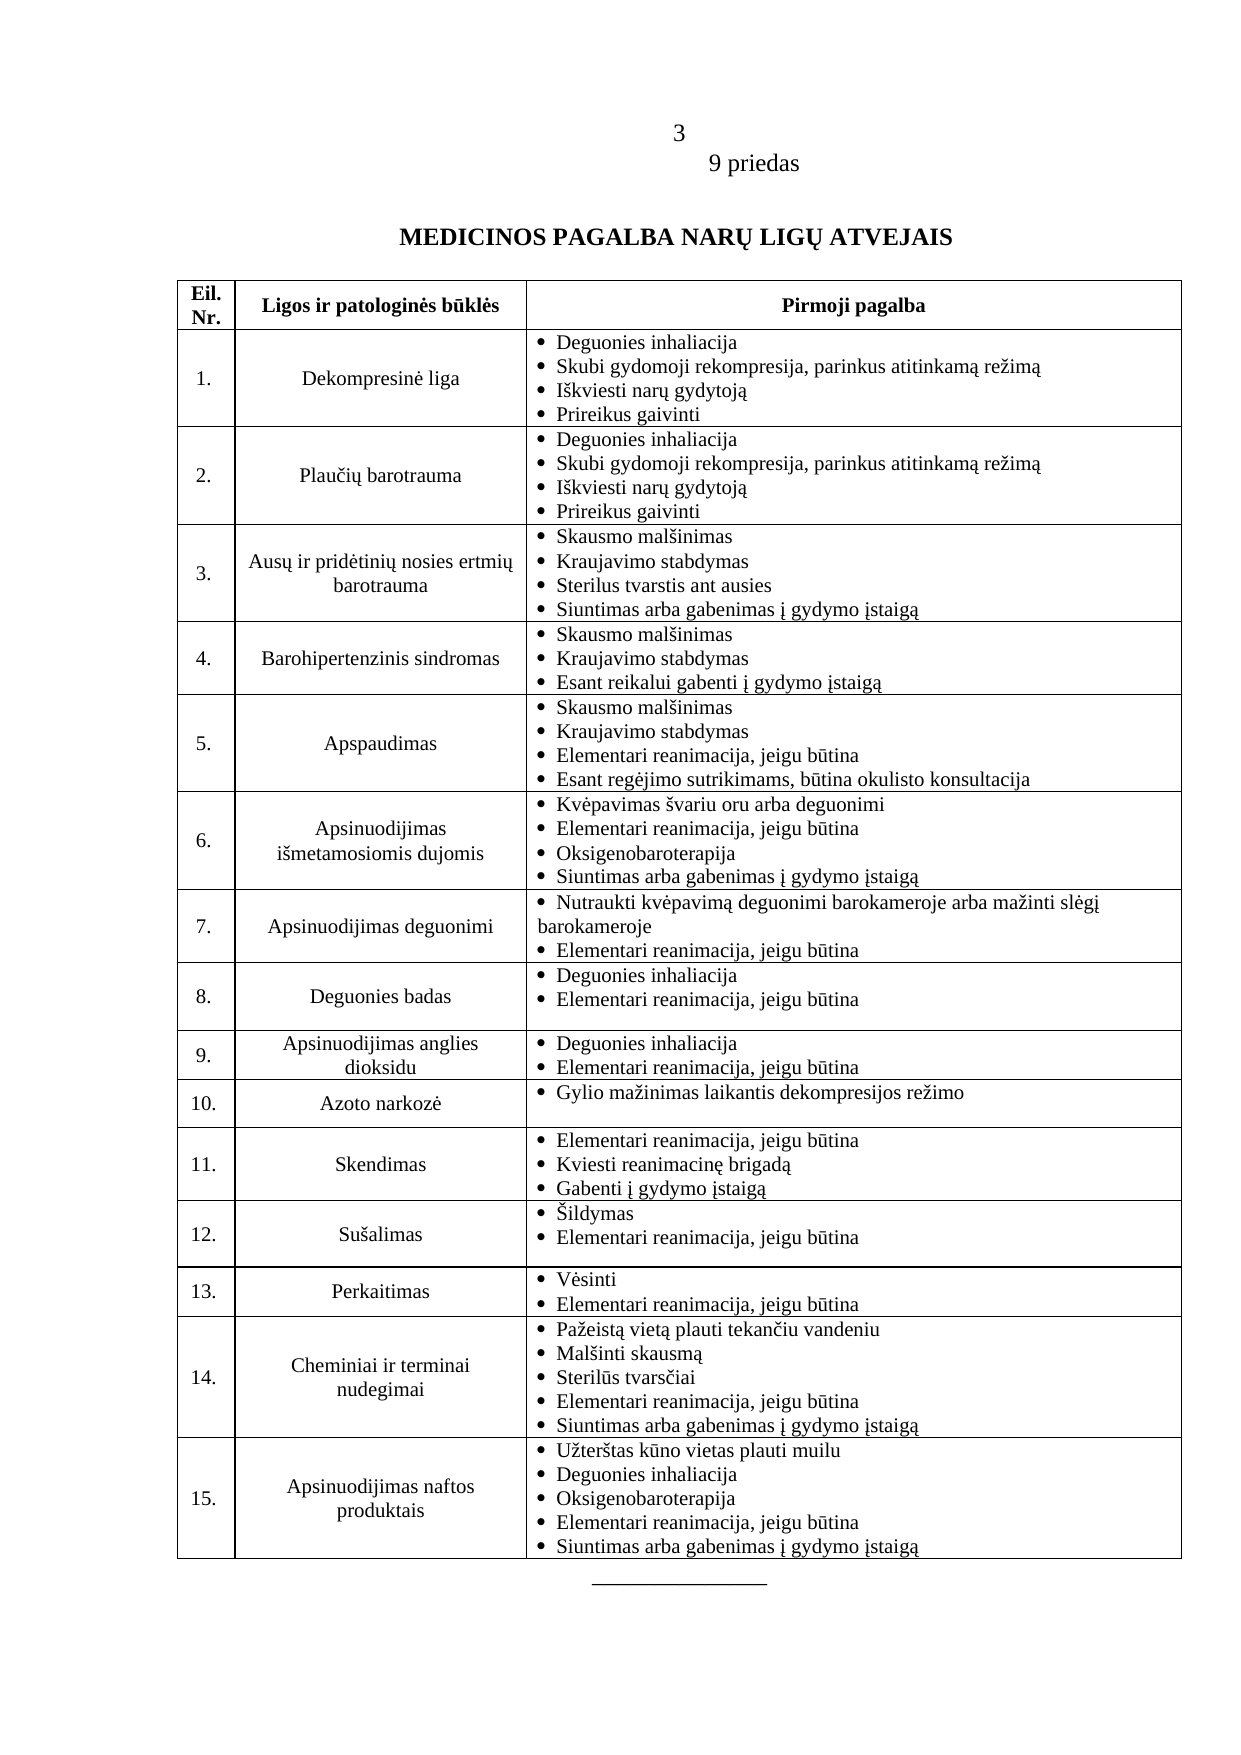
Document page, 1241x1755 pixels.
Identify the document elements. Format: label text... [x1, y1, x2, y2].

table_cell Plaučių barotrauma [236, 427, 526, 523]
table_cell Nutraukti kvėpavimą deguonimi barokameroje arba mažinti slėgį barokameroje Elementari reanimacija, jeigu būtina [527, 890, 1181, 962]
text medicinOS pagalba narų ligų atvejais [177, 222, 1181, 251]
table_cell Deguonies inhaliacija Skubi gydomoji rekompresija, parinkus atitinkamą režimą Iškviesti narų gydytoją Prireikus gaivinti [527, 330, 1181, 426]
table_cell 14. [178, 1317, 234, 1437]
table_cell 5. [178, 695, 234, 791]
table_cell Deguonies inhaliacija Elementari reanimacija, jeigu būtina [527, 1031, 1181, 1079]
text ______________ [177, 1559, 1181, 1588]
table_cell Deguonies inhaliacija Skubi gydomoji rekompresija, parinkus atitinkamą režimą Iškviesti narų gydytoją Prireikus gaivinti [527, 427, 1181, 523]
table_cell Apsinuodijimas naftos produktais [236, 1438, 526, 1558]
table_cell Elementari reanimacija, jeigu būtina Kviesti reanimacinę brigadą Gabenti į gydymo įstaigą [527, 1128, 1181, 1200]
table_cell Užterštas kūno vietas plauti muilu Deguonies inhaliacija Oksigenobaroterapija Elementari reanimacija, jeigu būtina Siuntimas arba gabenimas į gydymo įstaigą [527, 1438, 1181, 1558]
text 9 priedas [177, 148, 1181, 185]
table_cell 4. [178, 622, 234, 694]
table_cell Skausmo malšinimas Kraujavimo stabdymas Sterilus tvarstis ant ausies Siuntimas arba gabenimas į gydymo įstaigą [527, 525, 1181, 621]
table_cell Šildymas Elementari reanimacija, jeigu būtina [527, 1201, 1181, 1266]
table_cell Skausmo malšinimas Kraujavimo stabdymas Esant reikalui gabenti į gydymo įstaigą [527, 622, 1181, 694]
table_cell Apspaudimas [236, 695, 526, 791]
table_cell 9. [178, 1031, 234, 1079]
table_header Ligos ir patologinės būklės [236, 281, 526, 329]
table_cell Apsinuodijimas išmetamosiomis dujomis [236, 792, 526, 888]
table_cell 15. [178, 1438, 234, 1558]
table_cell Ausų ir pridėtinių nosies ertmių barotrauma [236, 525, 526, 621]
table_cell Gylio mažinimas laikantis dekompresijos režimo [527, 1080, 1181, 1127]
table_cell 12. [178, 1201, 234, 1266]
table_cell 7. [178, 890, 234, 962]
table_cell Vėsinti Elementari reanimacija, jeigu būtina [527, 1268, 1181, 1316]
table_cell 6. [178, 792, 234, 888]
table_cell 1. [178, 330, 234, 426]
table_cell 11. [178, 1128, 234, 1200]
table_cell 3. [178, 525, 234, 621]
table_header Pirmoji pagalba [527, 281, 1181, 329]
table_cell Apsinuodijimas anglies dioksidu [236, 1031, 526, 1079]
table_cell Deguonies inhaliacija Elementari reanimacija, jeigu būtina [527, 963, 1181, 1030]
table_cell Apsinuodijimas deguonimi [236, 890, 526, 962]
table_cell Sušalimas [236, 1201, 526, 1266]
table_cell 13. [178, 1268, 234, 1316]
table_header Eil. Nr. [178, 281, 234, 329]
table_cell 8. [178, 963, 234, 1030]
table_cell Dekompresinė liga [236, 330, 526, 426]
table_cell Skendimas [236, 1128, 526, 1200]
table_cell Perkaitimas [236, 1268, 526, 1316]
table_cell Skausmo malšinimas Kraujavimo stabdymas Elementari reanimacija, jeigu būtina Esant regėjimo sutrikimams, būtina okulisto konsultacija [527, 695, 1181, 791]
table_cell Azoto narkozė [236, 1080, 526, 1127]
table_cell Barohipertenzinis sindromas [236, 622, 526, 694]
table_cell Pažeistą vietą plauti tekančiu vandeniu Malšinti skausmą Sterilūs tvarsčiai Elementari reanimacija, jeigu būtina Siuntimas arba gabenimas į gydymo įstaigą [527, 1317, 1181, 1437]
table_cell 10. [178, 1080, 234, 1127]
table_cell Cheminiai ir terminai nudegimai [236, 1317, 526, 1437]
table_cell Kvėpavimas švariu oru arba deguonimi Elementari reanimacija, jeigu būtina Oksigenobaroterapija Siuntimas arba gabenimas į gydymo įstaigą [527, 792, 1181, 888]
table_cell 2. [178, 427, 234, 523]
table_cell Deguonies badas [236, 963, 526, 1030]
